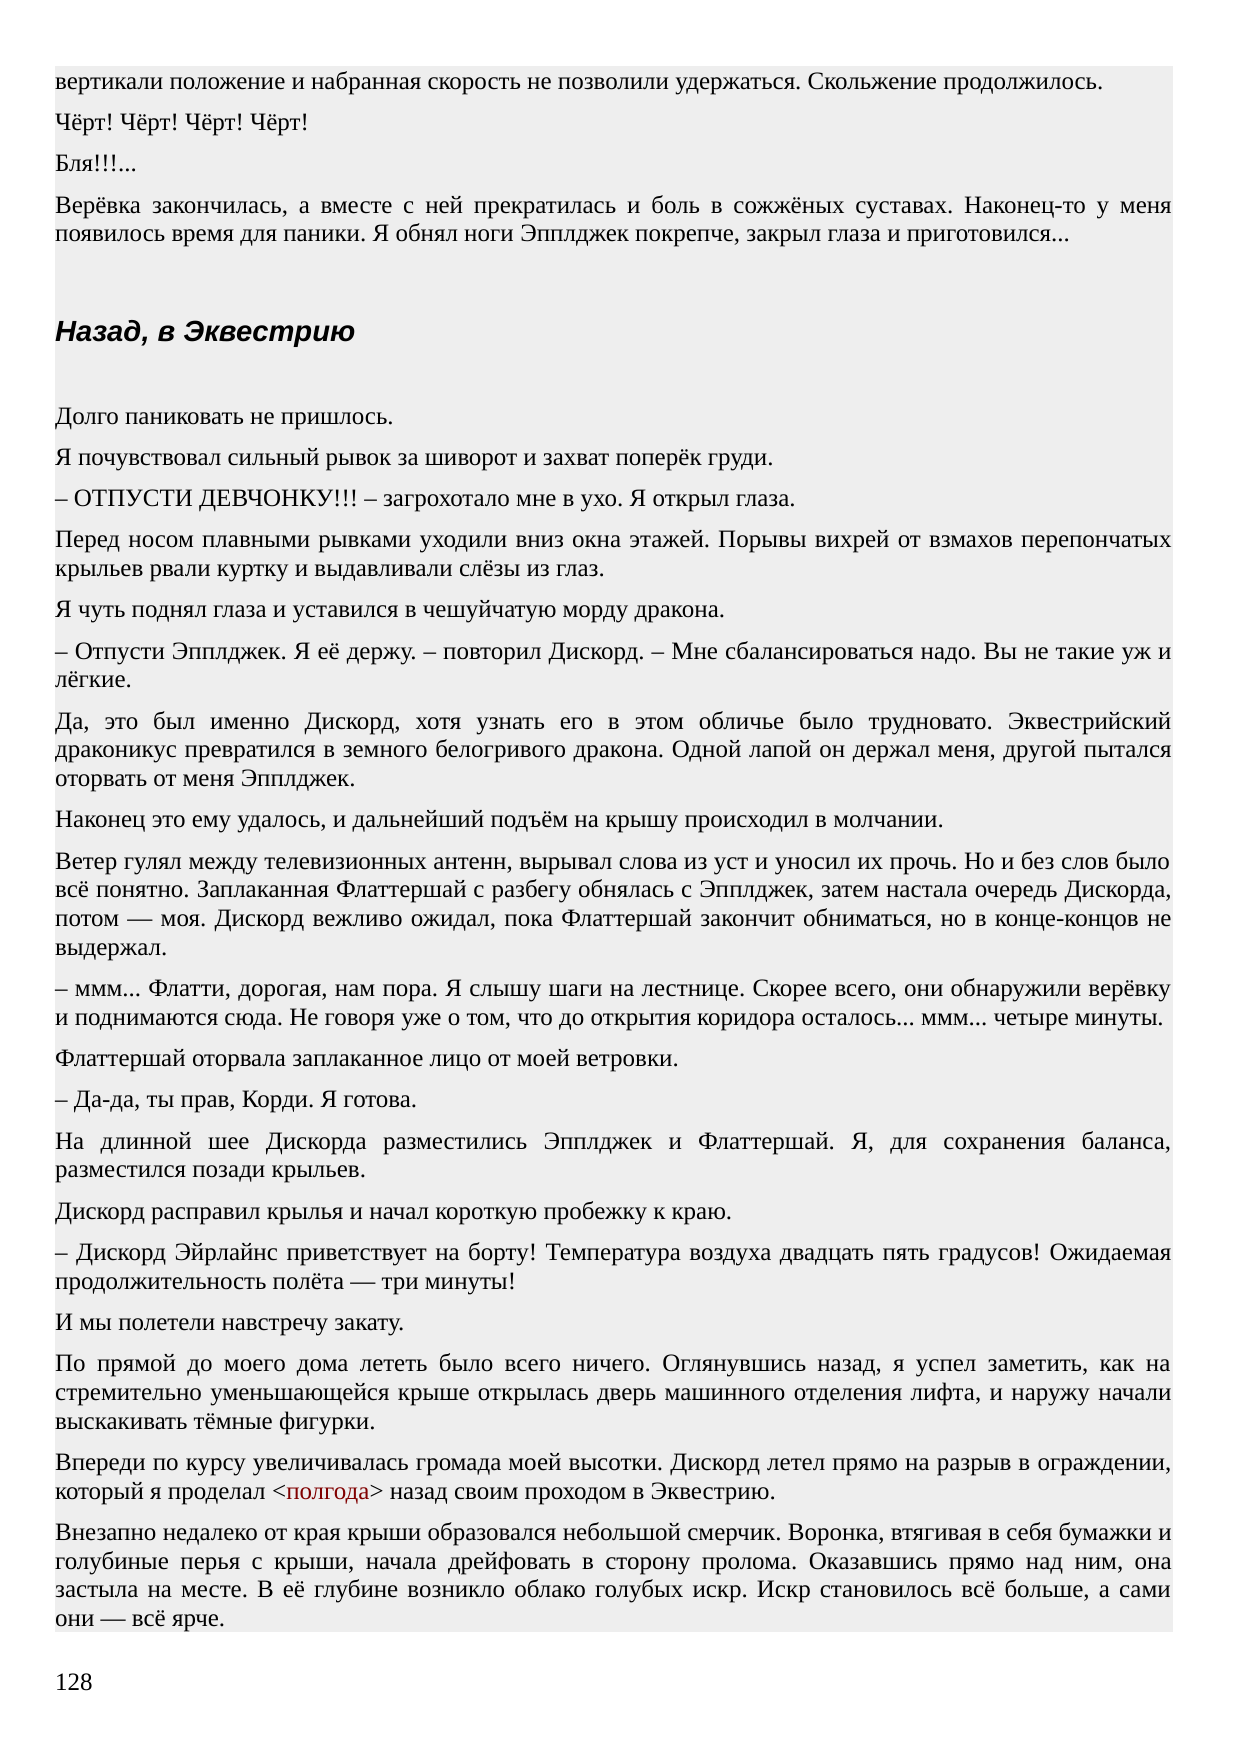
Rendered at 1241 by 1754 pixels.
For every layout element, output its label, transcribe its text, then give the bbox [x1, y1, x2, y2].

text Я почувствовал сильный рывок за шиворот и захват поперёк груди. [55, 442, 1173, 471]
text Я чуть поднял глаза и уставился в чешуйчатую морду дракона. [55, 594, 1173, 623]
text Долго паниковать не пришлось. [55, 401, 1173, 429]
text Да, это был именно Дискорд, хотя узнать его в этом обличье было трудновато. Эквестрийский драконикус превратился в земного белогривого дракона. Одной лапой он держал меня, другой пытался оторвать от меня Эпплджек. [55, 706, 1173, 792]
text И мы полетели навстречу закату. [55, 1307, 1173, 1336]
text На длинной шее Дискорда разместились Эпплджек и Флаттершай. Я, для сохранения баланса, разместился позади крыльев. [55, 1126, 1173, 1183]
text Наконец это ему удалось, и дальнейший подъём на крышу происходил в молчании. [55, 804, 1173, 833]
text – Дискорд Эйрлайнс приветствует на борту! Температура воздуха двадцать пять градусов! Ожидаемая продолжительность полёта — три минуты! [55, 1237, 1173, 1294]
text Чёрт! Чёрт! Чёрт! Чёрт! [55, 107, 1173, 136]
text Верёвка закончилась, а вместе с ней прекратилась и боль в сожжёных суставах. Наконец-то у меня появилось время для паники. Я обнял ноги Эпплджек покрепче, закрыл глаза и приготовился... [55, 190, 1173, 247]
text Перед носом плавными рывками уходили вниз окна этажей. Порывы вихрей от взмахов перепончатых крыльев рвали куртку и выдавливали слёзы из глаз. [55, 524, 1173, 582]
text – Отпусти Эпплджек. Я её держу. – повторил Дискорд. – Мне сбалансироваться надо. Вы не такие уж и лёгкие. [55, 636, 1173, 693]
subtitle Назад, в Эквестрию [55, 313, 1173, 347]
text Впереди по курсу увеличивалась громада моей высотки. Дискорд летел прямо на разрыв в ограждении, который я проделал <полгода> назад своим проходом в Эквестрию. [55, 1447, 1173, 1504]
text Бля!!!... [55, 148, 1173, 177]
text Дискорд расправил крылья и начал короткую пробежку к краю. [55, 1196, 1173, 1224]
text – ОТПУСТИ ДЕВЧОНКУ!!! – загрохотало мне в ухо. Я открыл глаза. [55, 483, 1173, 512]
text По прямой до моего дома лететь было всего ничего. Оглянувшись назад, я успел заметить, как на стремительно уменьшающейся крыше открылась дверь машинного отделения лифта, и наружу начали выскакивать тёмные фигурки. [55, 1348, 1173, 1434]
text – ммм... Флатти, дорогая, нам пора. Я слышу шаги на лестнице. Скорее всего, они обнаружили верёвку и поднимаются сюда. Не говоря уже о том, что до открытия коридора осталось... ммм... четыре минуты. [55, 973, 1173, 1031]
text – Да-да, ты прав, Корди. Я готова. [55, 1084, 1173, 1113]
text Флаттершай оторвала заплаканное лицо от моей ветровки. [55, 1043, 1173, 1072]
text Внезапно недалеко от края крыши образовался небольшой смерчик. Воронка, втягивая в себя бумажки и голубиные перья с крыши, начала дрейфовать в сторону пролома. Оказавшись прямо над ним, она застыла на месте. В её глубине возникло облако голубых искр. Искр становилось всё больше, а сами они — всё ярче. [55, 1517, 1173, 1632]
text вертикали положение и набранная скорость не позволили удержаться. Скольжение продолжилось. [55, 66, 1173, 95]
text Ветер гулял между телевизионных антенн, вырывал слова из уст и уносил их прочь. Но и без слов было всё понятно. Заплаканная Флаттершай с разбегу обнялась с Эпплджек, затем настала очередь Дискорда, потом — моя. Дискорд вежливо ожидал, пока Флаттершай закончит обниматься, но в конце-концов не выдержал. [55, 846, 1173, 961]
